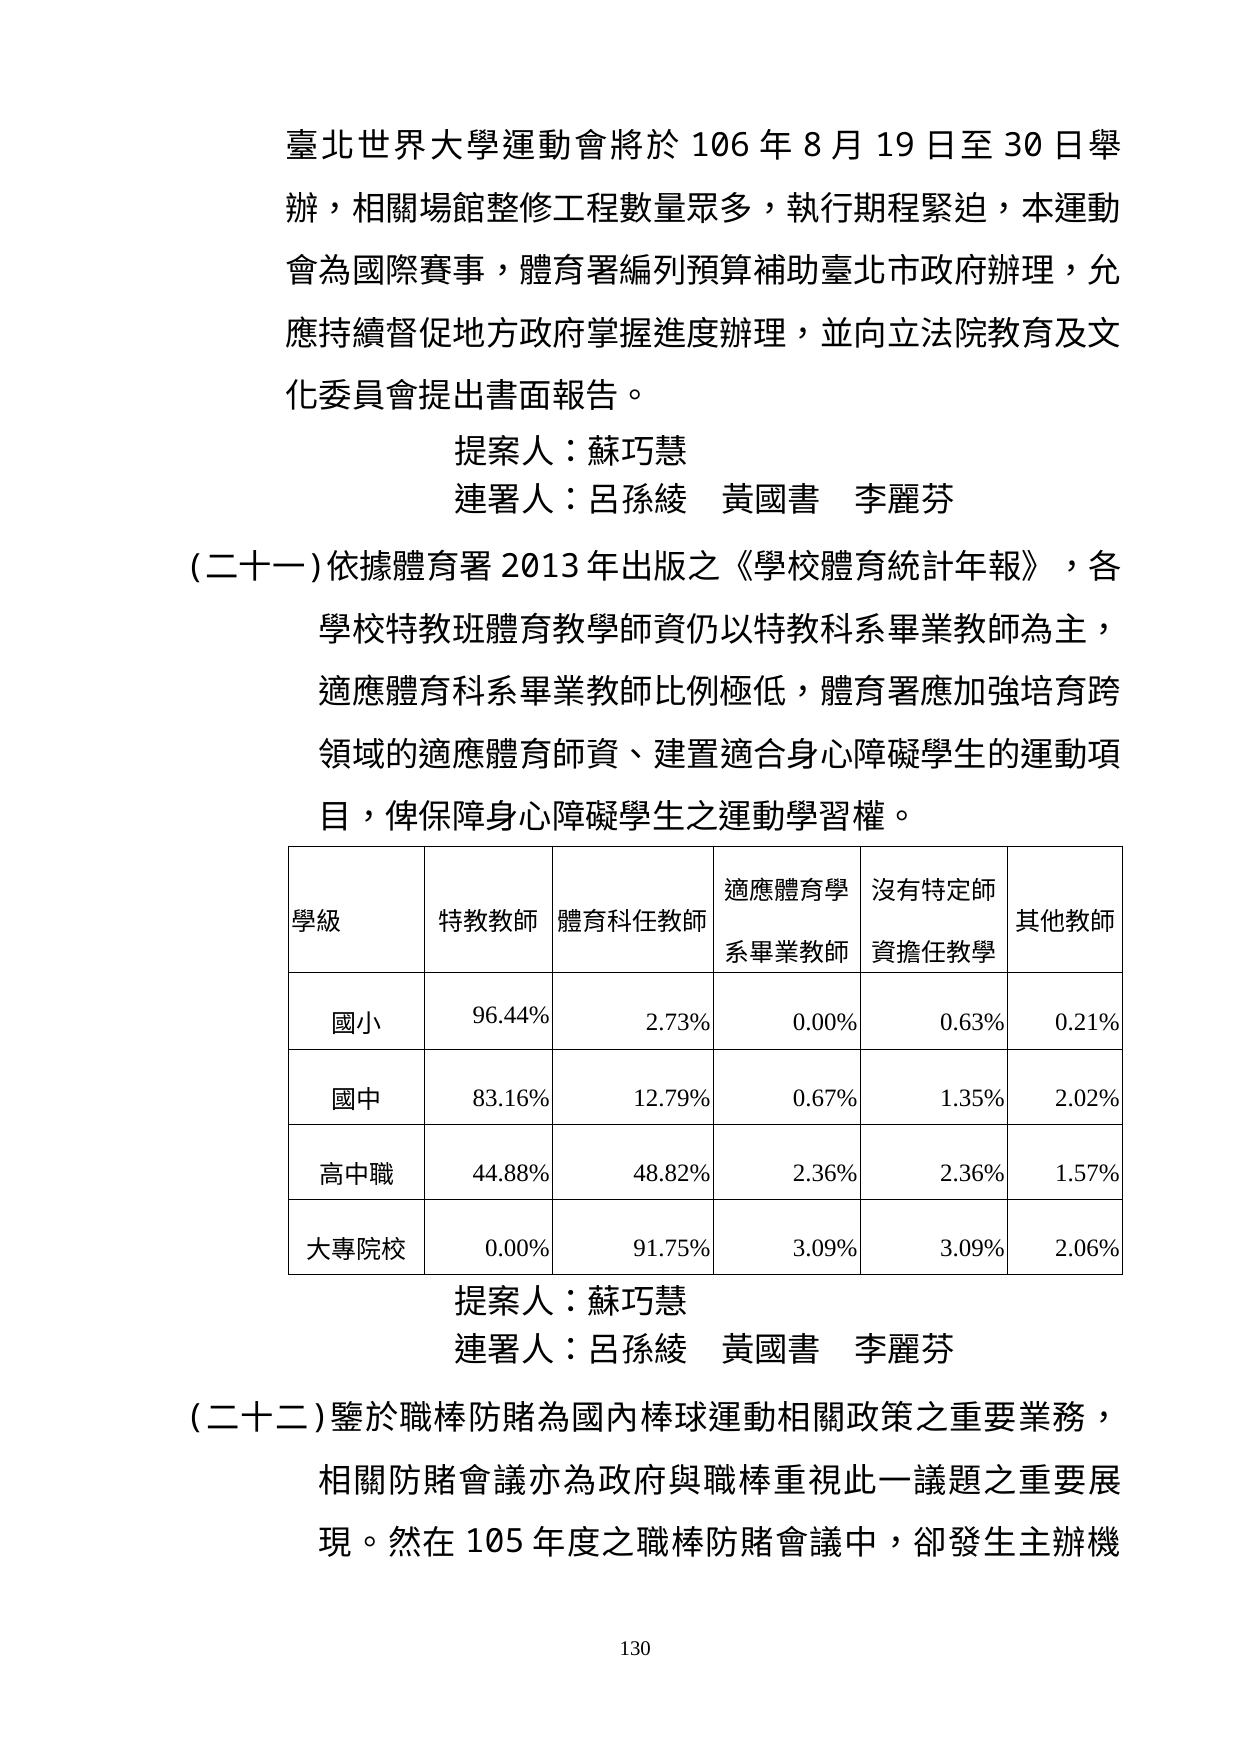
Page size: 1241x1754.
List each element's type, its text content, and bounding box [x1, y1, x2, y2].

table_cell 91.75% [553, 1200, 713, 1274]
table_header 特教教師 [425, 847, 552, 972]
text (二十二)鑒於職棒防賭為國內棒球運動相關政策之重要業務，相關防賭會議亦為政府與職棒重視此一議題之重要展現。然在105年度之職棒防賭會議中，卻發生主辦機 [185, 1384, 1122, 1571]
table_cell 1.35% [861, 1050, 1007, 1124]
table_cell 0.63% [861, 973, 1007, 1049]
table_cell 0.67% [714, 1050, 860, 1124]
table_header 體育科任教師 [553, 847, 713, 972]
table_cell 83.16% [425, 1050, 552, 1124]
table_cell 44.88% [425, 1125, 552, 1199]
table_cell 0.00% [714, 973, 860, 1049]
text 提案人：蘇巧慧 [148, 425, 1122, 473]
table_cell 大專院校 [289, 1200, 424, 1274]
table_cell 2.36% [714, 1125, 860, 1199]
table_cell 2.36% [861, 1125, 1007, 1199]
table_header 其他教師 [1008, 847, 1122, 972]
table_header 沒有特定師資擔任教學 [861, 847, 1007, 972]
table_cell 2.06% [1008, 1200, 1122, 1274]
table_header 學級 [289, 847, 424, 972]
table_cell 0.00% [425, 1200, 552, 1274]
text 連署人：呂孫綾 黃國書 李麗芬 [148, 1323, 1122, 1371]
table_cell 國小 [289, 973, 424, 1049]
table_cell 96.44% [425, 973, 552, 1049]
table_cell 12.79% [553, 1050, 713, 1124]
text 臺北世界大學運動會將於106年8月19日至30日舉辦，相關場館整修工程數量眾多，執行期程緊迫，本運動會為國際賽事，體育署編列預算補助臺北市政府辦理，允應持續督促地方政府掌握進度辦理，並向立法院教育及文化委員會提出書面報告。 [185, 112, 1122, 425]
text 提案人：蘇巧慧 [148, 1275, 1122, 1323]
table_cell 2.73% [553, 973, 713, 1049]
table_cell 3.09% [861, 1200, 1007, 1274]
text 連署人：呂孫綾 黃國書 李麗芬 [148, 473, 1122, 521]
table_cell 國中 [289, 1050, 424, 1124]
table_cell 高中職 [289, 1125, 424, 1199]
text (二十一)依據體育署2013年出版之《學校體育統計年報》，各學校特教班體育教學師資仍以特教科系畢業教師為主，適應體育科系畢業教師比例極低，體育署應加強培育跨領域的適應體育師資、建置適合身心障礙學生的運動項目，俾保障身心障礙學生之運動學習權。 [185, 533, 1122, 846]
table_cell 2.02% [1008, 1050, 1122, 1124]
table_cell 48.82% [553, 1125, 713, 1199]
table_cell 1.57% [1008, 1125, 1122, 1199]
table_cell 0.21% [1008, 973, 1122, 1049]
table_cell 3.09% [714, 1200, 860, 1274]
table_header 適應體育學系畢業教師 [714, 847, 860, 972]
